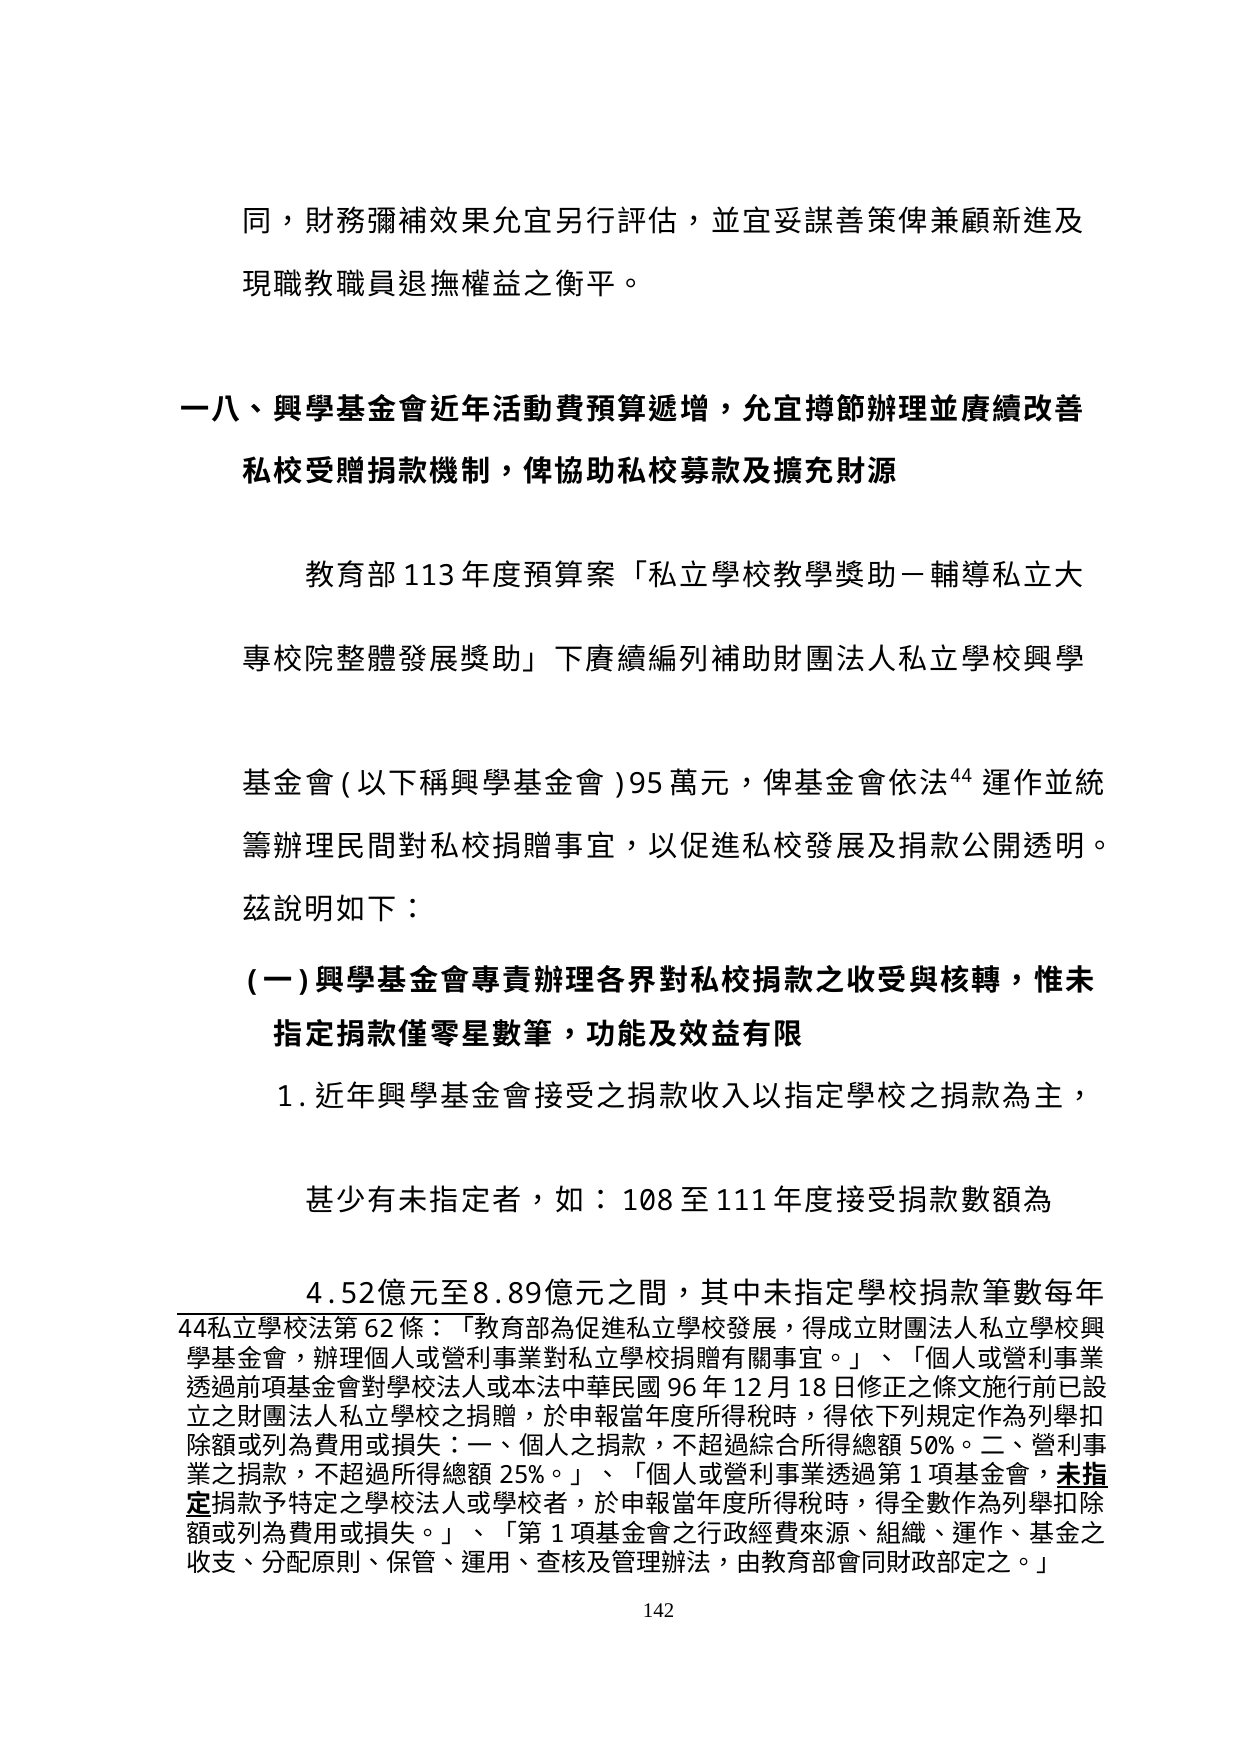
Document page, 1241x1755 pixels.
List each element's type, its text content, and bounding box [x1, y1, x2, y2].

text 1.近年興學基金會接受之捐款收入以指定學校之捐款為主，甚少有未指定者，如：108至111年度接受捐款數額為4.52億元至8.89億元之間，其中未指定學校捐款筆數每年 [267, 1052, 1106, 1302]
text (一)興學基金會專責辦理各界對私校捐款之收受與核轉，惟未指定捐款僅零星數筆，功能及效益有限 [238, 927, 1106, 1052]
text 一八、興學基金會近年活動費預算遞增，允宜撙節辦理並賡續改善私校受贈捐款機制，俾協助私校募款及擴充財源 [179, 365, 1106, 490]
text 教育部113年度預算案「私立學校教學獎助－輔導私立大專校院整體發展獎助」下賡續編列補助財團法人私立學校興學基金會(以下稱興學基金會)95萬元，俾基金會依法運作並統籌辦理民間對私校捐贈事宜，以促進私校發展及捐款公開透明。茲說明如下： [238, 490, 1106, 927]
text 私立學校法第62條：「教育部為促進私立學校發展，得成立財團法人私立學校興學基金會，辦理個人或營利事業對私立學校捐贈有關事宜。」、「個人或營利事業透過前項基金會對學校法人或本法中華民國96年12月18日修正之條文施行前已設立之財團法人私立學校之捐贈，於申報當年度所得稅時，得依下列規定作為列舉扣除額或列為費用或損失：一、個人之捐款，不超過綜合所得總額50%。二、營利事業之捐款，不超過所得總額25%。」、「個人或營利事業透過第1項基金會，未指定捐款予特定之學校法人或學校者，於申報當年度所得稅時，得全數作為列舉扣除額或列為費用或損失。」、「第1項基金會之行政經費來源、組織、運作、基金之收支、分配原則、保管、運用、查核及管理辦法，由教育部會同財政部定之。」 [177, 1314, 1107, 1577]
text 同，財務彌補效果允宜另行評估，並宜妥謀善策俾兼顧新進及現職教職員退撫權益之衡平。 [238, 177, 1106, 302]
